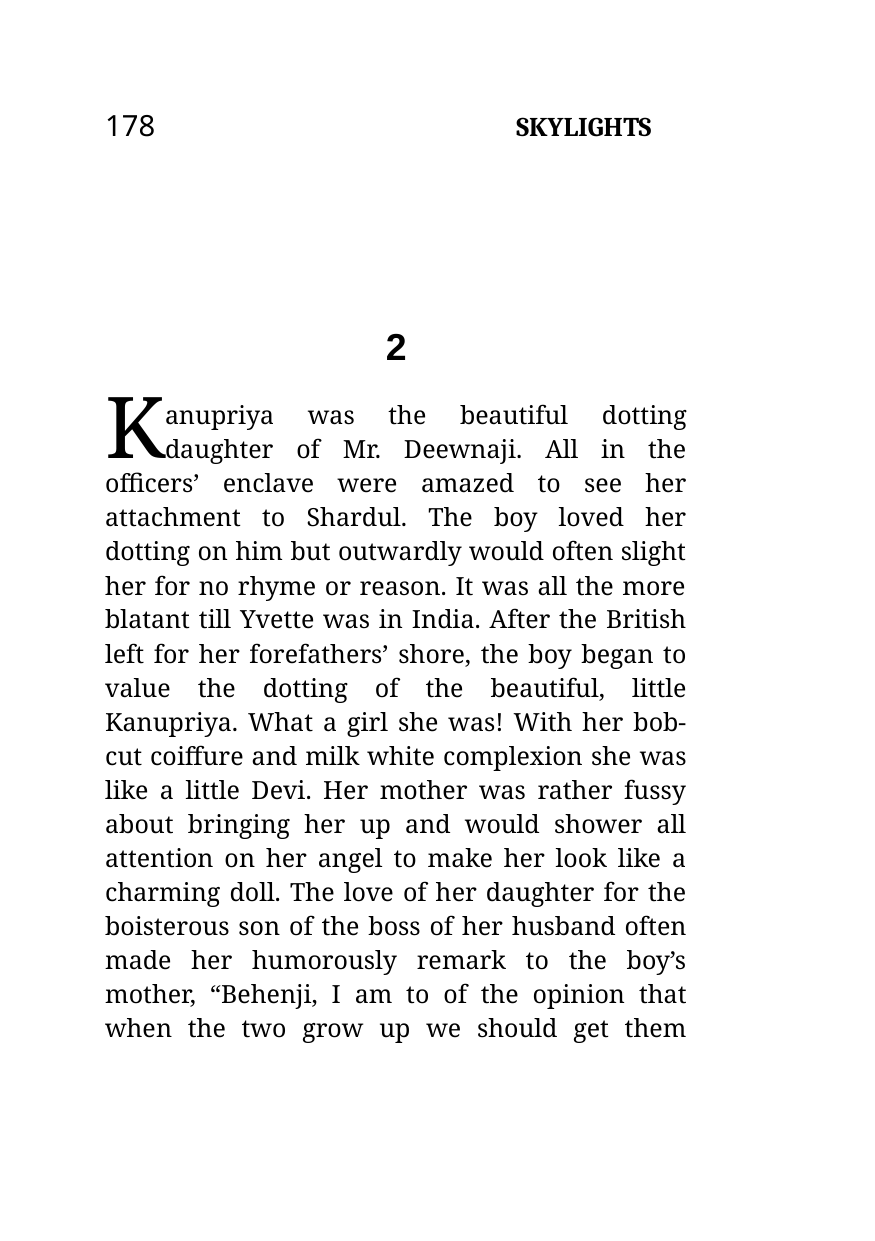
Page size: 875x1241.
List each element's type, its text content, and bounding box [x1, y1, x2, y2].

text 2 [105, 325, 687, 368]
text Kanupriya was the beautiful dotting daughter of Mr. Deewnaji. All in the officers’ enclave were amazed to see her attachment to Shardul. The boy loved her dotting on him but outwardly would often slight her for no rhyme or reason. It was all the more blatant till Yvette was in India. After the British left for her forefathers’ shore, the boy began to value the dotting of the beautiful, little Kanupriya. What a girl she was! With her bob-cut coiffure and milk white complexion she was like a little Devi. Her mother was rather fussy about bringing her up and would shower all attention on her angel to make her look like a charming doll. The love of her daughter for the boisterous son of the boss of her husband often made her humorously remark to the boy’s mother, “Behenji, I am to of the opinion that when the two grow up we should get them [105, 398, 687, 1045]
